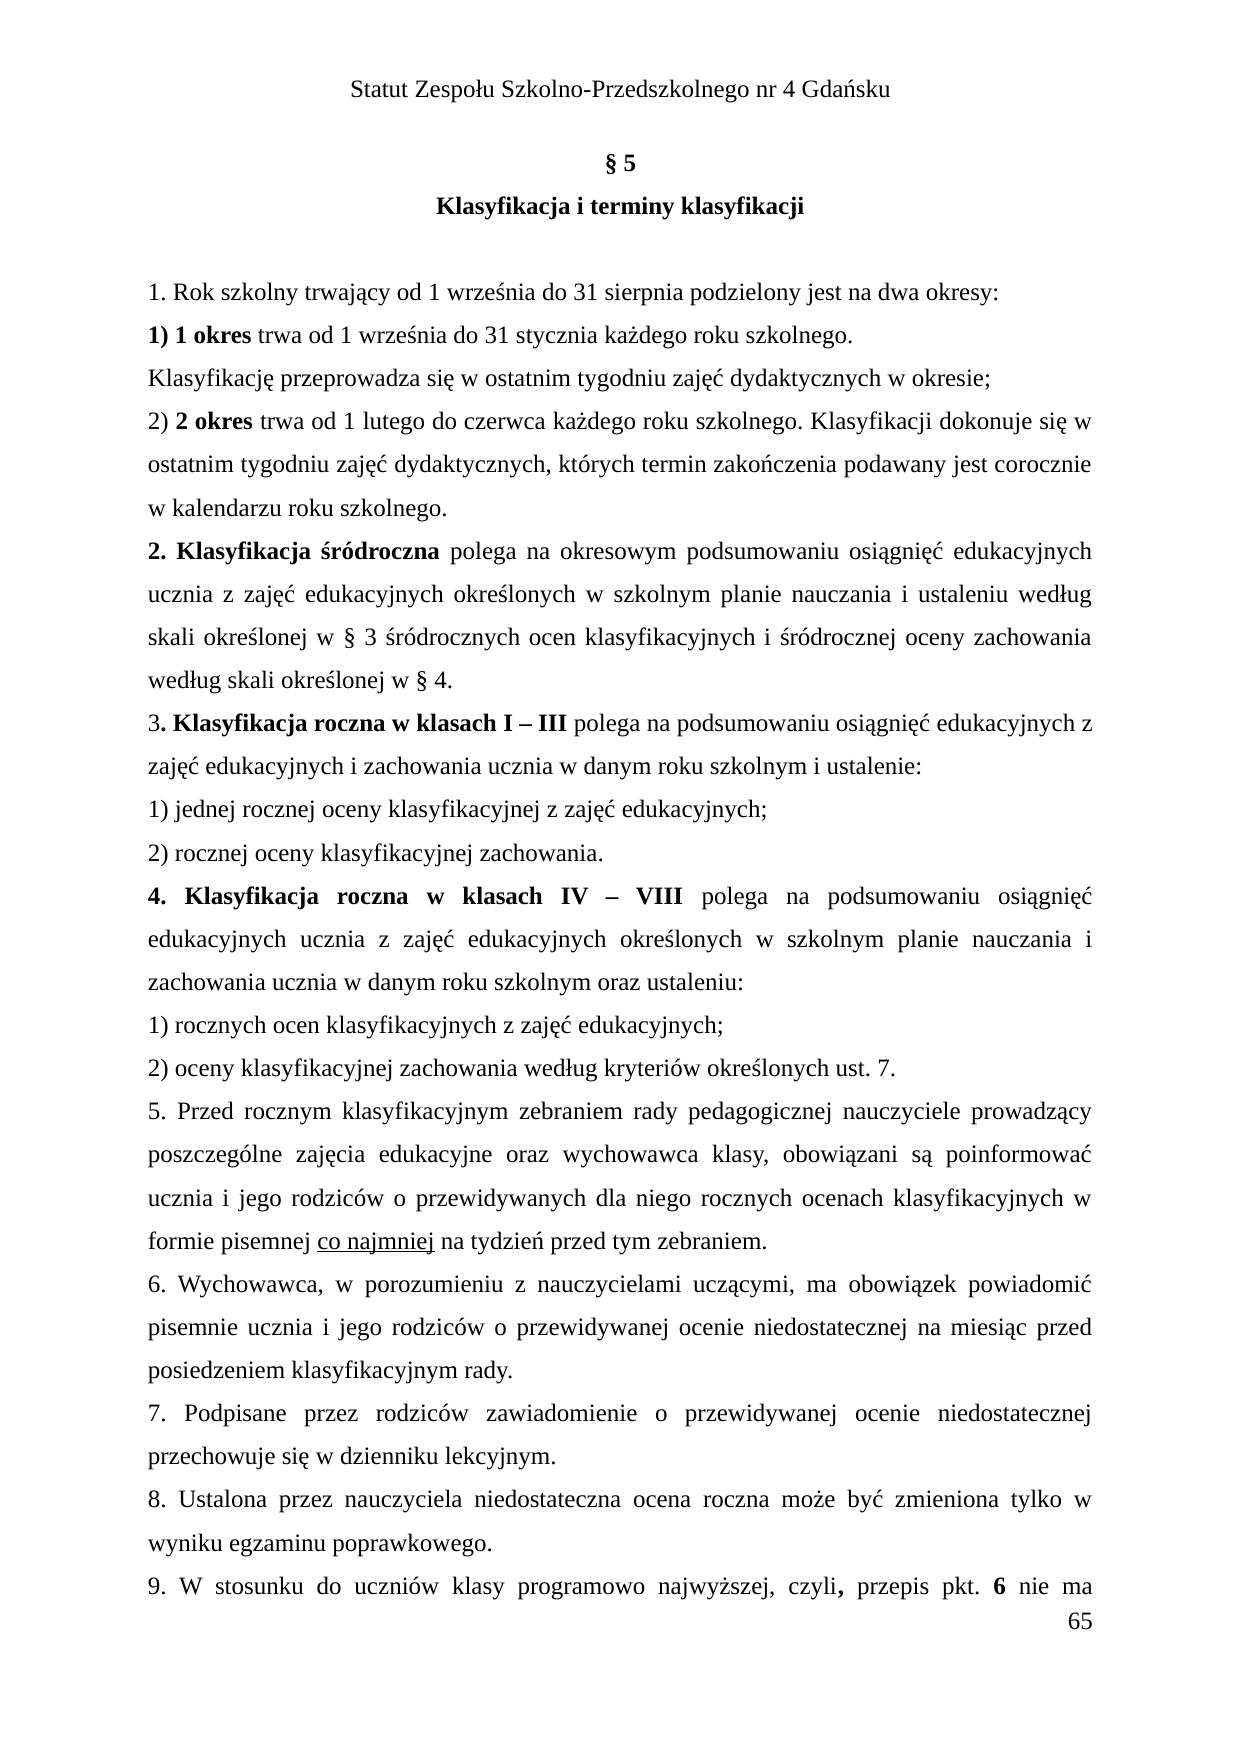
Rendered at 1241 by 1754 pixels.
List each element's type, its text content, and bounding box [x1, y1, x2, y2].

text 2) 2 okres trwa od 1 lutego do czerwca każdego roku szkolnego. Klasyfikacji dokonuje się w ostatnim tygodniu zajęć dydaktycznych, których termin zakończenia podawany jest corocznie w kalendarzu roku szkolnego. [148, 406, 1093, 521]
text 1) rocznych ocen klasyfikacyjnych z zajęć edukacyjnych; [148, 1010, 1093, 1039]
text Klasyfikację przeprowadza się w ostatnim tygodniu zajęć dydaktycznych w okresie; [148, 363, 1093, 392]
text 8. Ustalona przez nauczyciela niedostateczna ocena roczna może być zmieniona tylko w wyniku egzaminu poprawkowego. [148, 1484, 1093, 1556]
text 6. Wychowawca, w porozumieniu z nauczycielami uczącymi, ma obowiązek powiadomić pisemnie ucznia i jego rodziców o przewidywanej ocenie niedostatecznej na miesiąc przed posiedzeniem klasyfikacyjnym rady. [148, 1269, 1093, 1384]
text 3. Klasyfikacja roczna w klasach I – III polega na podsumowaniu osiągnięć edukacyjnych z zajęć edukacyjnych i zachowania ucznia w danym roku szkolnym i ustalenie: [148, 708, 1093, 780]
text 4. Klasyfikacja roczna w klasach IV – VIII polega na podsumowaniu osiągnięć edukacyjnych ucznia z zajęć edukacyjnych określonych w szkolnym planie nauczania i zachowania ucznia w danym roku szkolnym oraz ustaleniu: [148, 881, 1093, 996]
text 5. Przed rocznym klasyfikacyjnym zebraniem rady pedagogicznej nauczyciele prowadzący poszczególne zajęcia edukacyjne oraz wychowawca klasy, obowiązani są poinformować ucznia i jego rodziców o przewidywanych dla niego rocznych ocenach klasyfikacyjnych w formie pisemnej co najmniej na tydzień przed tym zebraniem. [148, 1096, 1093, 1254]
text 1) 1 okres trwa od 1 września do 31 stycznia każdego roku szkolnego. [148, 320, 1093, 349]
text Klasyfikacja i terminy klasyfikacji [148, 191, 1093, 219]
text § 5 [148, 148, 1093, 176]
text 2) oceny klasyfikacyjnej zachowania według kryteriów określonych ust. 7. [148, 1053, 1093, 1082]
text 7. Podpisane przez rodziców zawiadomienie o przewidywanej ocenie niedostatecznej przechowuje się w dzienniku lekcyjnym. [148, 1398, 1093, 1470]
text 1) jednej rocznej oceny klasyfikacyjnej z zajęć edukacyjnych; [148, 794, 1093, 823]
text 2) rocznej oceny klasyfikacyjnej zachowania. [148, 838, 1093, 866]
text 1. Rok szkolny trwający od 1 września do 31 sierpnia podzielony jest na dwa okresy: [148, 277, 1093, 306]
text 9. W stosunku do uczniów klasy programowo najwyższej, czyli, przepis pkt. 6 nie ma [148, 1571, 1093, 1599]
text 2. Klasyfikacja śródroczna polega na okresowym podsumowaniu osiągnięć edukacyjnych ucznia z zajęć edukacyjnych określonych w szkolnym planie nauczania i ustaleniu według skali określonej w § 3 śródrocznych ocen klasyfikacyjnych i śródrocznej oceny zachowania według skali określonej w § 4. [148, 536, 1093, 694]
